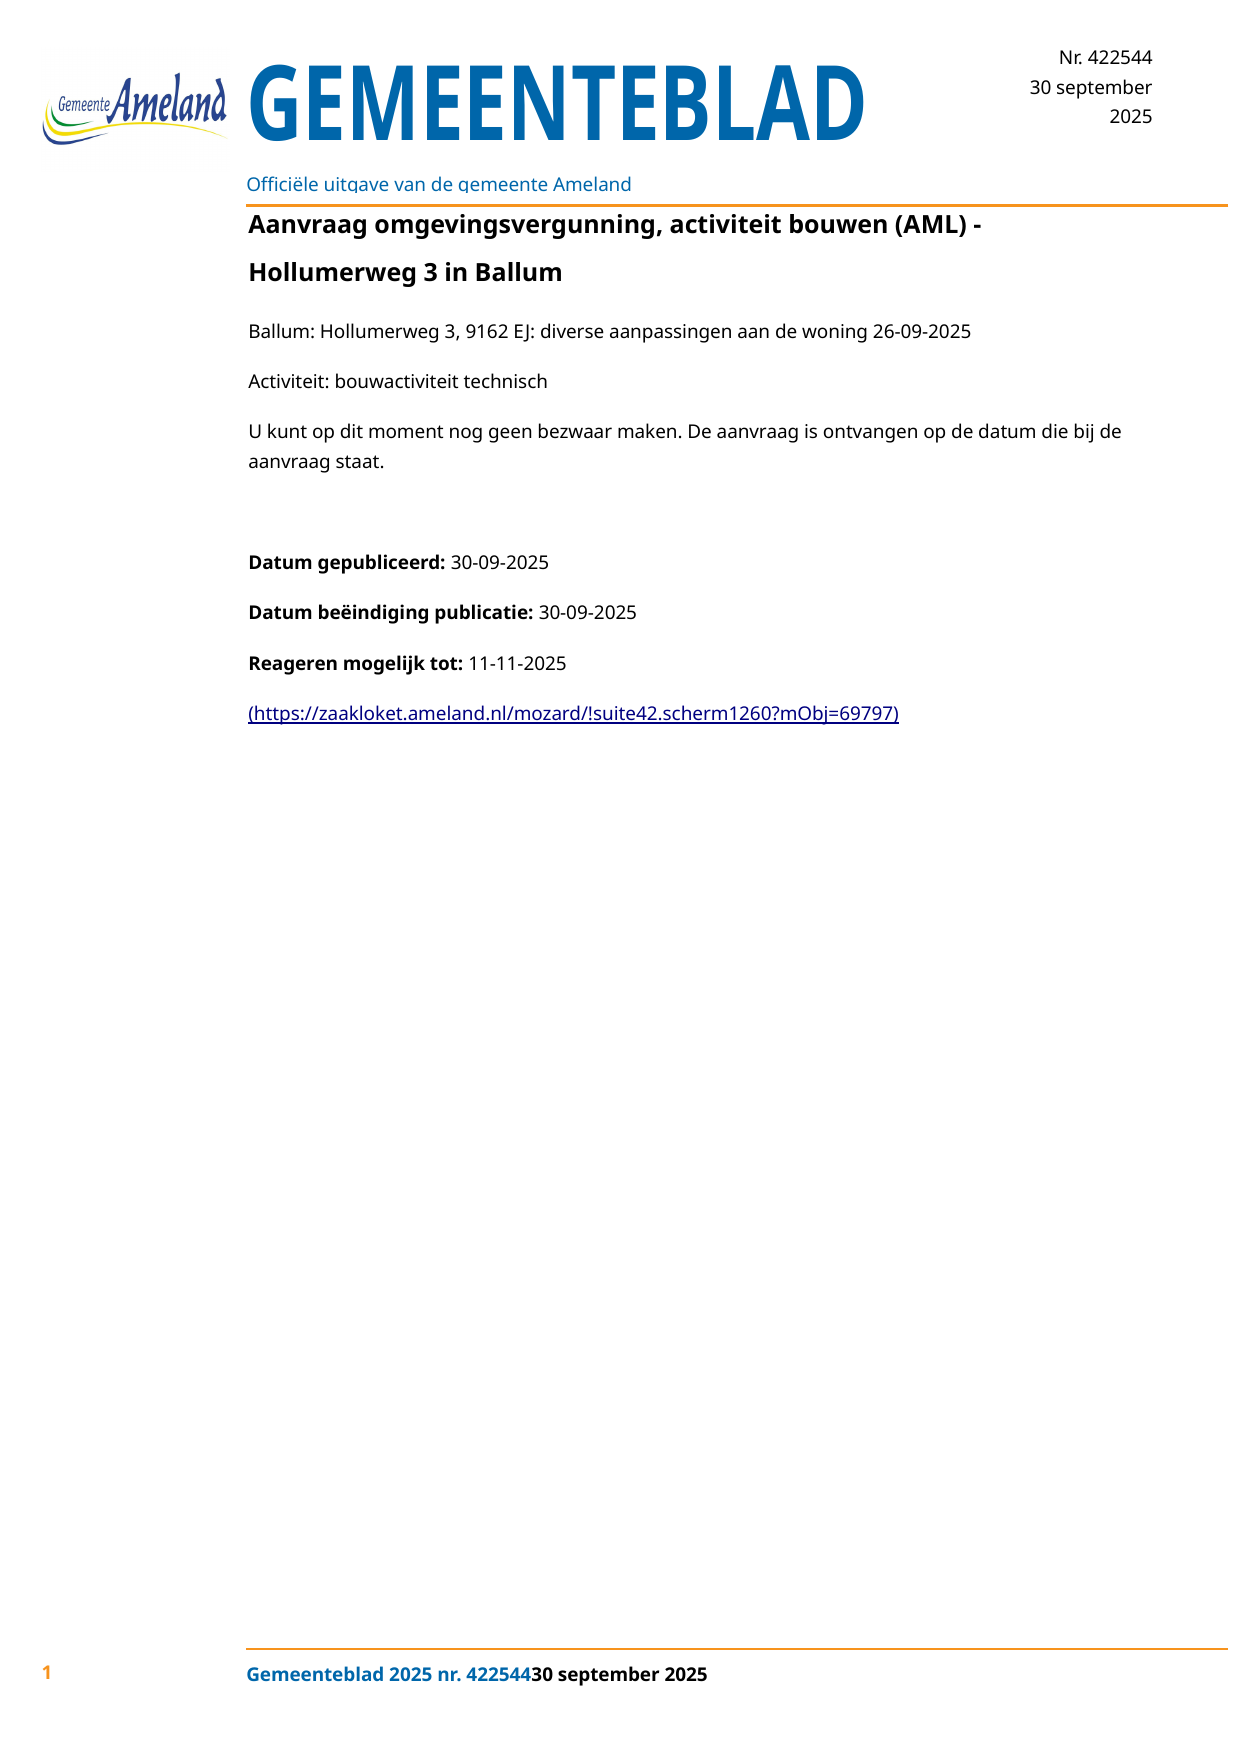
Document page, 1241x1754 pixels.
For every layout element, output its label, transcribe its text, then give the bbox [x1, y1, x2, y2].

text Ballum: Hollumerweg 3, 9162 EJ: diverse aanpassingen aan de woning 26-09-2025 [248, 318, 1152, 344]
text (https://zaakloket.ameland.nl/mozard/!suite42.scherm1260?mObj=69797) [248, 700, 1152, 726]
picture [41, 47, 231, 172]
text Datum beëindiging publicatie: 30-09-2025 [248, 599, 1152, 625]
text Aanvraag omgevingsvergunning, activiteit bouwen (AML) - Hollumerweg 3 in Ballum [248, 207, 1152, 288]
text Reageren mogelijk tot: 11-11-2025 [248, 650, 1152, 676]
text U kunt op dit moment nog geen bezwaar maken. De aanvraag is ontvangen op de datum die bij de aanvraag staat. [248, 419, 1152, 474]
text Datum gepubliceerd: 30-09-2025 [248, 549, 1152, 575]
text Activiteit: bouwactiviteit technisch [248, 368, 1152, 394]
